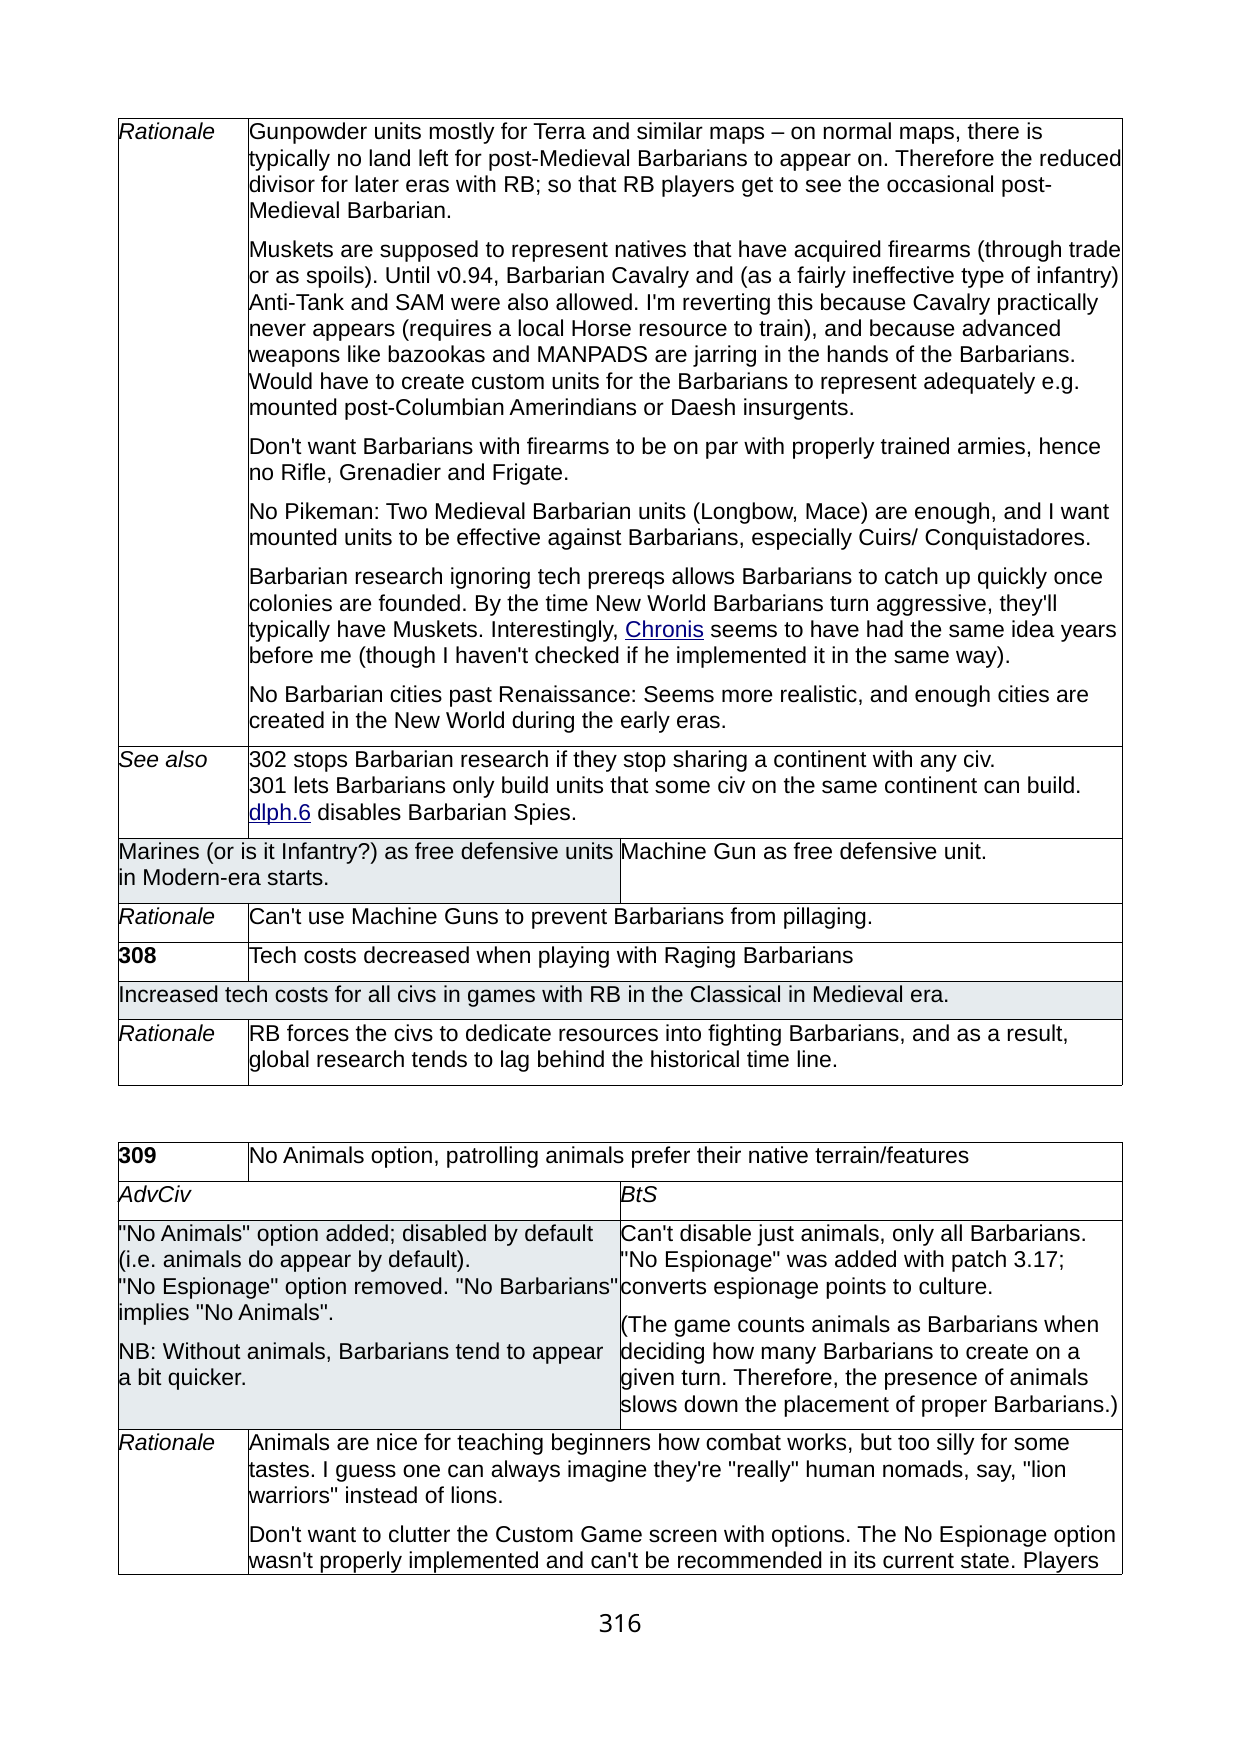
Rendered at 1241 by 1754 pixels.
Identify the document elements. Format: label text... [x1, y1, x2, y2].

table_header 309 [119, 1143, 248, 1181]
table_cell Increased tech costs for all civs in games with RB in the Classical in Medieval era. [119, 982, 1122, 1019]
table_cell Tech costs decreased when playing with Raging Barbarians [249, 943, 1122, 981]
table_cell 302 stops Barbarian research if they stop sharing a continent with any civ. 301 lets Barbarians only build units that some civ on the same continent can build. dlph.6 disables Barbarian Spies. [249, 747, 1122, 838]
table_cell Can't use Machine Guns to prevent Barbarians from pillaging. [249, 904, 1122, 942]
table_cell Marines (or is it Infantry?) as free defensive units in Modern-era starts. [119, 839, 620, 903]
table_cell Rationale [119, 119, 248, 746]
table_cell Gunpowder units mostly for Terra and similar maps – on normal maps, there is typically no land left for post-Medieval Barbarians to appear on. Therefore the reduced divisor for later eras with RB; so that RB players get to see the occasional post-Medieval Barbarian. Muskets are supposed to represent natives that have acquired firearms (through trade or as spoils). Until v0.94, Barbarian Cavalry and (as a fairly ineffective type of infantry) Anti-Tank and SAM were also allowed. I'm reverting this because Cavalry practically never appears (requires a local Horse resource to train), and because advanced weapons like bazookas and MANPADS are jarring in the hands of the Barbarians. Would have to create custom units for the Barbarians to represent adequately e.g. mounted post-Columbian Amerindians or Daesh insurgents. Don't want Barbarians with firearms to be on par with properly trained armies, hence no Rifle, Grenadier and Frigate. No Pikeman: Two Medieval Barbarian units (Longbow, Mace) are enough, and I want mounted units to be effective against Barbarians, especially Cuirs/ Conquistadores. Barbarian research ignoring tech prereqs allows Barbarians to catch up quickly once colonies are founded. By the time New World Barbarians turn aggressive, they'll typically have Muskets. Interestingly, Chronis seems to have had the same idea years before me (though I haven't checked if he implemented it in the same way). No Barbarian cities past Renaissance: Seems more realistic, and enough cities are created in the New World during the early eras. [249, 119, 1122, 746]
table_cell Rationale [119, 1430, 248, 1573]
table_cell BtS [621, 1182, 1122, 1220]
table_cell AdvCiv [119, 1182, 620, 1220]
table_header No Animals option, patrolling animals prefer their native terrain/features [249, 1143, 1122, 1181]
table_cell RB forces the civs to dedicate resources into fighting Barbarians, and as a result, global research tends to lag behind the historical time line. [249, 1020, 1122, 1084]
table_cell Rationale [119, 904, 248, 942]
table_cell Animals are nice for teaching beginners how combat works, but too silly for some tastes. I guess one can always imagine they're "really" human nomads, say, "lion warriors" instead of lions. Don't want to clutter the Custom Game screen with options. The No Espionage option wasn't properly implemented and can't be recommended in its current state. Players [249, 1430, 1122, 1573]
table_cell 308 [119, 943, 248, 981]
table_cell "No Animals" option added; disabled by default (i.e. animals do appear by default). "No Espionage" option removed. "No Barbarians" implies "No Animals". NB: Without animals, Barbarians tend to appear a bit quicker. [119, 1221, 620, 1429]
table_cell Machine Gun as free defensive unit. [621, 839, 1122, 903]
table_cell Rationale [119, 1020, 248, 1084]
table_cell See also [119, 747, 248, 838]
table_cell Can't disable just animals, only all Barbarians. "No Espionage" was added with patch 3.17; converts espionage points to culture. (The game counts animals as Barbarians when deciding how many Barbarians to create on a given turn. Therefore, the presence of animals slows down the placement of proper Barbarians.) [621, 1221, 1122, 1429]
